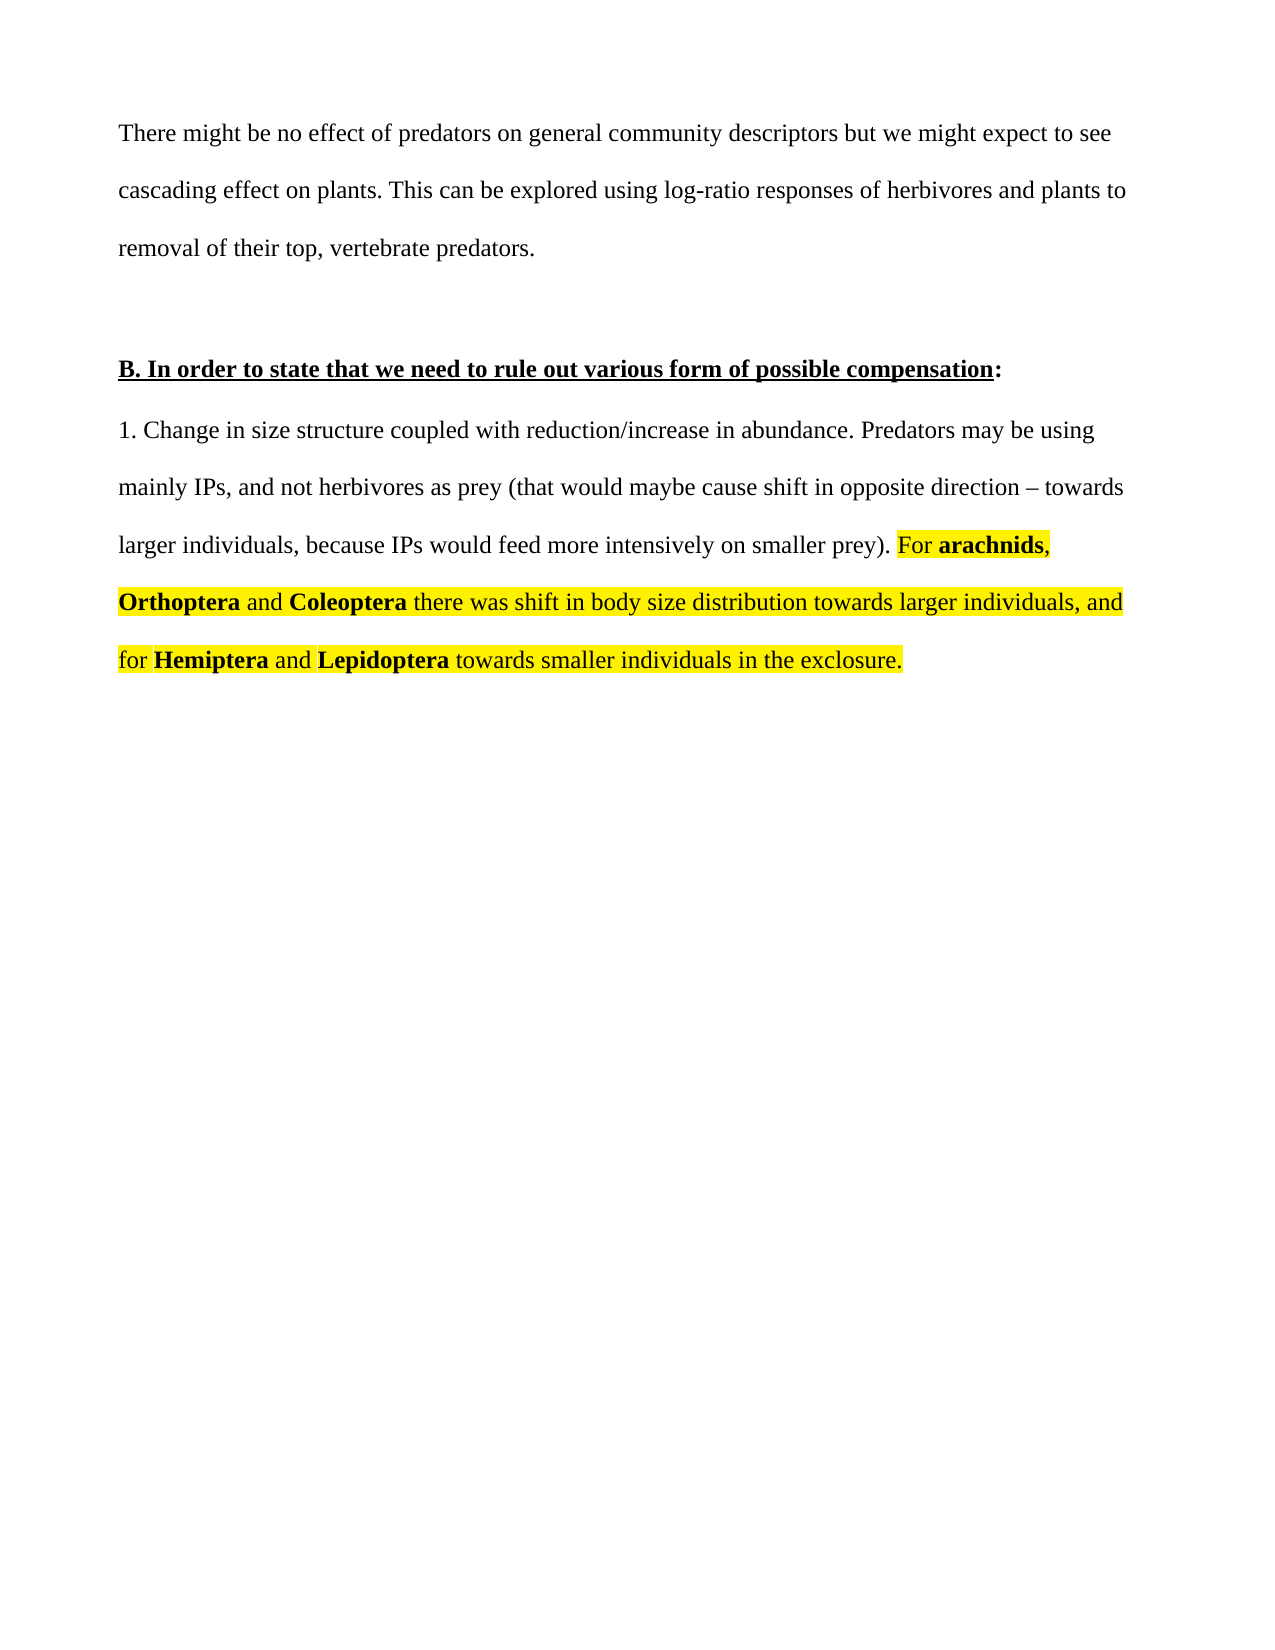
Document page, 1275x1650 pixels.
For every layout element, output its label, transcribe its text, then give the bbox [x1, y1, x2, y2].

text There might be no effect of predators on general community descriptors but we might expect to see cascading effect on plants. This can be explored using log-ratio responses of herbivores and plants to removal of their top, vertebrate predators. [118, 118, 1157, 262]
text B. In order to state that we need to rule out various form of possible compensation: [118, 354, 1157, 383]
text 1. Change in size structure coupled with reduction/increase in abundance. Predators may be using mainly IPs, and not herbivores as prey (that would maybe cause shift in opposite direction – towards larger individuals, because IPs would feed more intensively on smaller prey). For arachnids, Orthoptera and Coleoptera there was shift in body size distribution towards larger individuals, and for Hemiptera and Lepidoptera towards smaller individuals in the exclosure. [118, 415, 1157, 673]
